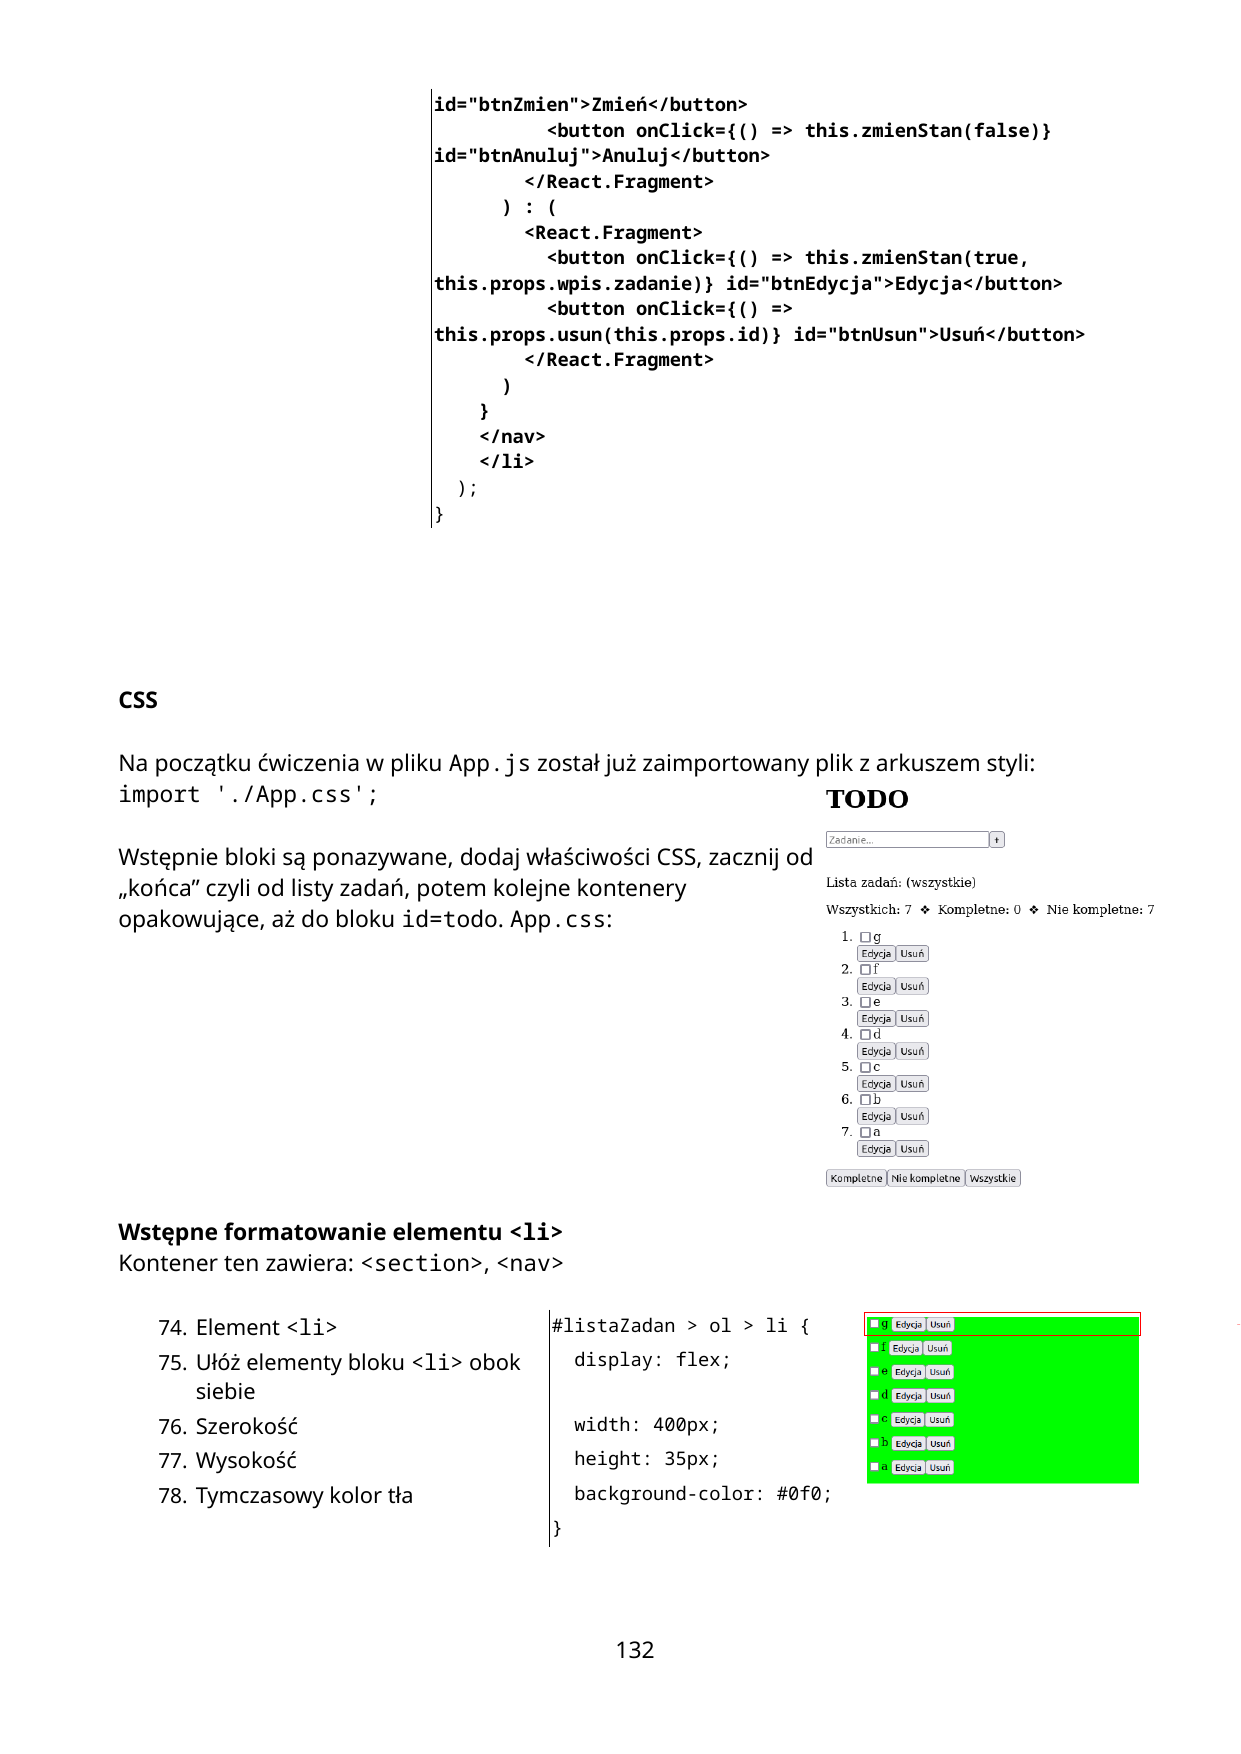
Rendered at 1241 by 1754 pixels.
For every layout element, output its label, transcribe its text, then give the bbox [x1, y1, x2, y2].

table_cell background-color: #0f0; [550, 1478, 1152, 1512]
table_cell Tymczasowy kolor tła [118, 1478, 549, 1512]
table_cell Szerokość [118, 1409, 549, 1443]
table_cell [1139, 1409, 1152, 1443]
table_cell [1139, 1344, 1152, 1408]
text Kontener ten zawiera: <section>, <nav> [118, 1247, 1152, 1278]
text CSS [118, 684, 1152, 716]
table_header id="btnZmien">Zmień</button> <button onClick={() => this.zmienStan(false)} id="btnAnuluj">Anuluj</button> </React.Fragment> ) : ( <React.Fragment> <button onClick={() => this.zmienStan(true, this.props.wpis.zadanie)} id="btnEdycja">Edycja</button> <button onClick={() => this.props.usun(this.props.id)} id="btnUsun">Usuń</button> </React.Fragment> ) } </nav> </li> ); } [432, 89, 1152, 528]
table_header #listaZadan > ol > li { [550, 1310, 1152, 1344]
table_cell display: flex; [550, 1344, 866, 1408]
table_header [118, 89, 431, 528]
table_cell Ułóż elementy bloku <li> obok siebie [118, 1344, 549, 1408]
text Wstępnie bloki są ponazywane, dodaj właściwości CSS, zacznij od „końca” czyli od listy zadań, potem kolejne kontenery opakowujące, aż do bloku id=todo. App.css: [118, 841, 821, 934]
table_cell } [550, 1512, 1152, 1547]
table_cell height: 35px; [550, 1443, 866, 1478]
text Wstępne formatowanie elementu <li> [118, 1216, 1152, 1247]
text import './App.css'; [118, 778, 1152, 809]
picture [866, 1336, 1139, 1484]
text Na początku ćwiczenia w pliku App.js został już zaimportowany plik z arkuszem styli: [118, 747, 1152, 778]
picture [821, 785, 1156, 1190]
picture [866, 1315, 1139, 1335]
table_cell Wysokość [118, 1443, 549, 1478]
table_cell [1139, 1443, 1152, 1478]
table_cell [118, 1512, 549, 1547]
table_header Element <li> [118, 1310, 549, 1344]
table_cell width: 400px; [550, 1409, 866, 1443]
